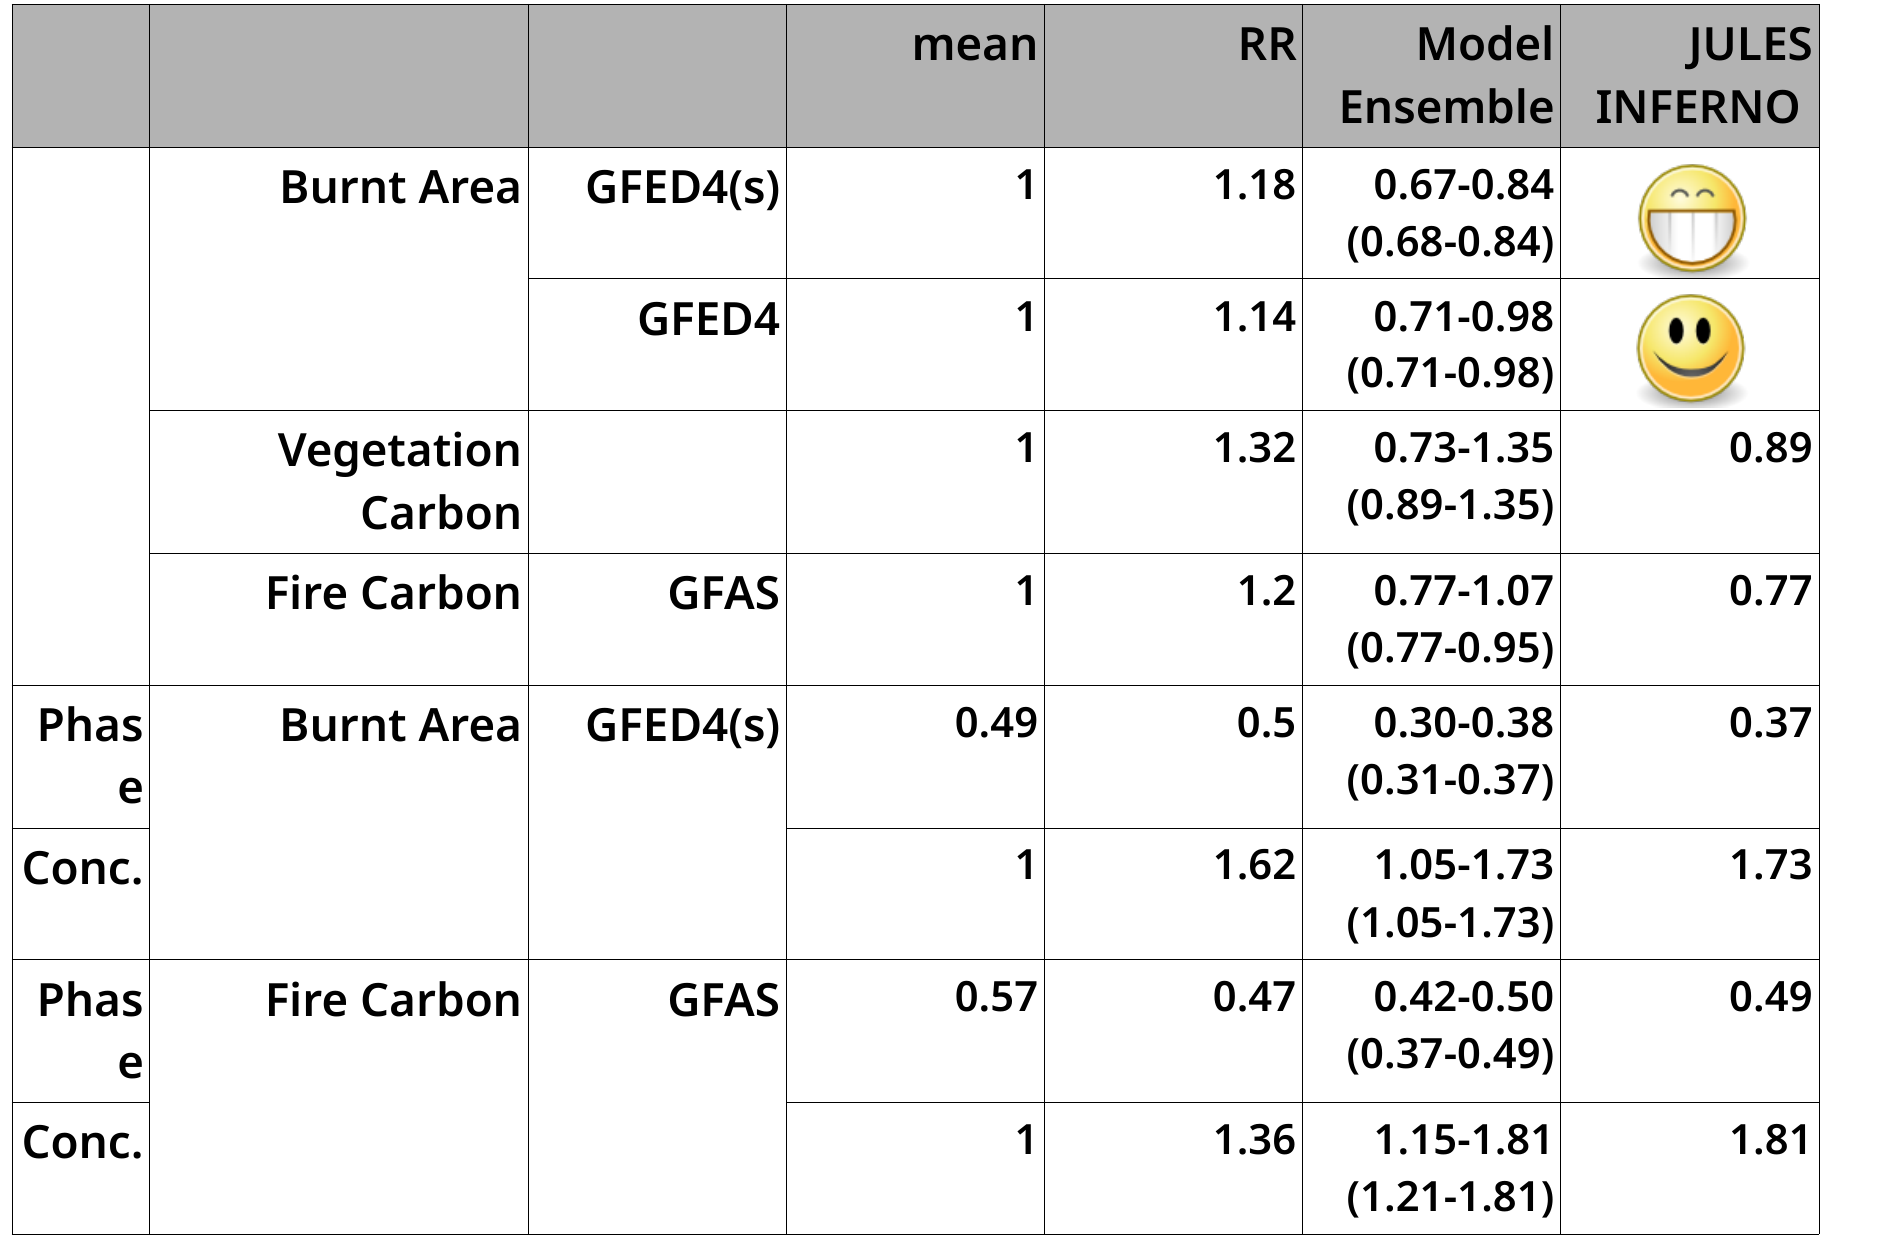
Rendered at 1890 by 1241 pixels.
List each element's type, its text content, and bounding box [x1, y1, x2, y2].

table_cell [1561, 148, 1819, 278]
table_cell GFED4(s) [529, 686, 786, 959]
table_cell GFED4(s) [529, 148, 786, 278]
table_cell 0.5 [1045, 686, 1302, 828]
table_cell 0.89 [1561, 411, 1819, 553]
table_cell Fire Carbon [150, 960, 528, 1234]
table_cell Phase [13, 960, 149, 1102]
table_cell 0.73-1.35 (0.89-1.35) [1303, 411, 1560, 553]
table_cell 1 [787, 1103, 1044, 1234]
table_cell GFAS [529, 554, 786, 685]
table_header [13, 5, 149, 147]
table_cell [529, 411, 786, 553]
table_cell 0.42-0.50 (0.37-0.49) [1303, 960, 1560, 1102]
table_cell GFAS [529, 960, 786, 1234]
table_cell GFED4 [529, 279, 786, 410]
table_header Model Ensemble [1303, 5, 1560, 147]
table_cell Conc. [13, 1103, 149, 1234]
table_cell 1.14 [1045, 279, 1302, 410]
table_cell Conc. [13, 829, 149, 959]
table_cell 1.15-1.81 (1.21-1.81) [1303, 1103, 1560, 1234]
table_header mean [787, 5, 1044, 147]
table_header RR [1045, 5, 1302, 147]
picture [1629, 282, 1755, 408]
table_cell 1.05-1.73 (1.05-1.73) [1303, 829, 1560, 959]
table_cell Burnt Area [150, 686, 528, 959]
table_cell 1 [787, 411, 1044, 553]
table_cell 0.47 [1045, 960, 1302, 1102]
table_cell 1.81 [1561, 1103, 1819, 1234]
table_cell Vegetation Carbon [150, 411, 528, 553]
table_cell 0.30-0.38 (0.31-0.37) [1303, 686, 1560, 828]
table_cell 1 [787, 554, 1044, 685]
table_cell 1 [787, 279, 1044, 410]
table_cell [13, 148, 149, 685]
table_header [529, 5, 786, 147]
table_cell 0.49 [787, 686, 1044, 828]
table_header JULES INFERNO [1561, 5, 1819, 147]
table_cell 0.67-0.84 (0.68-0.84) [1303, 148, 1560, 278]
table_cell 0.77-1.07 (0.77-0.95) [1303, 554, 1560, 685]
table_cell Burnt Area [150, 148, 528, 410]
table_header [150, 5, 528, 147]
table_cell Fire Carbon [150, 554, 528, 685]
table_cell 0.77 [1561, 554, 1819, 685]
table_cell [1561, 279, 1819, 410]
table_cell 1.2 [1045, 554, 1302, 685]
picture [1629, 152, 1755, 278]
table_cell 0.49 [1561, 960, 1819, 1102]
table_cell 1.73 [1561, 829, 1819, 959]
table_cell Phase [13, 686, 149, 828]
table_cell 1 [787, 148, 1044, 278]
table_cell 1.32 [1045, 411, 1302, 553]
table_cell 0.37 [1561, 686, 1819, 828]
table_cell 1.18 [1045, 148, 1302, 278]
table_cell 0.71-0.98 (0.71-0.98) [1303, 279, 1560, 410]
table_cell 1.62 [1045, 829, 1302, 959]
table_cell 0.57 [787, 960, 1044, 1102]
table_cell 1 [787, 829, 1044, 959]
table_cell 1.36 [1045, 1103, 1302, 1234]
